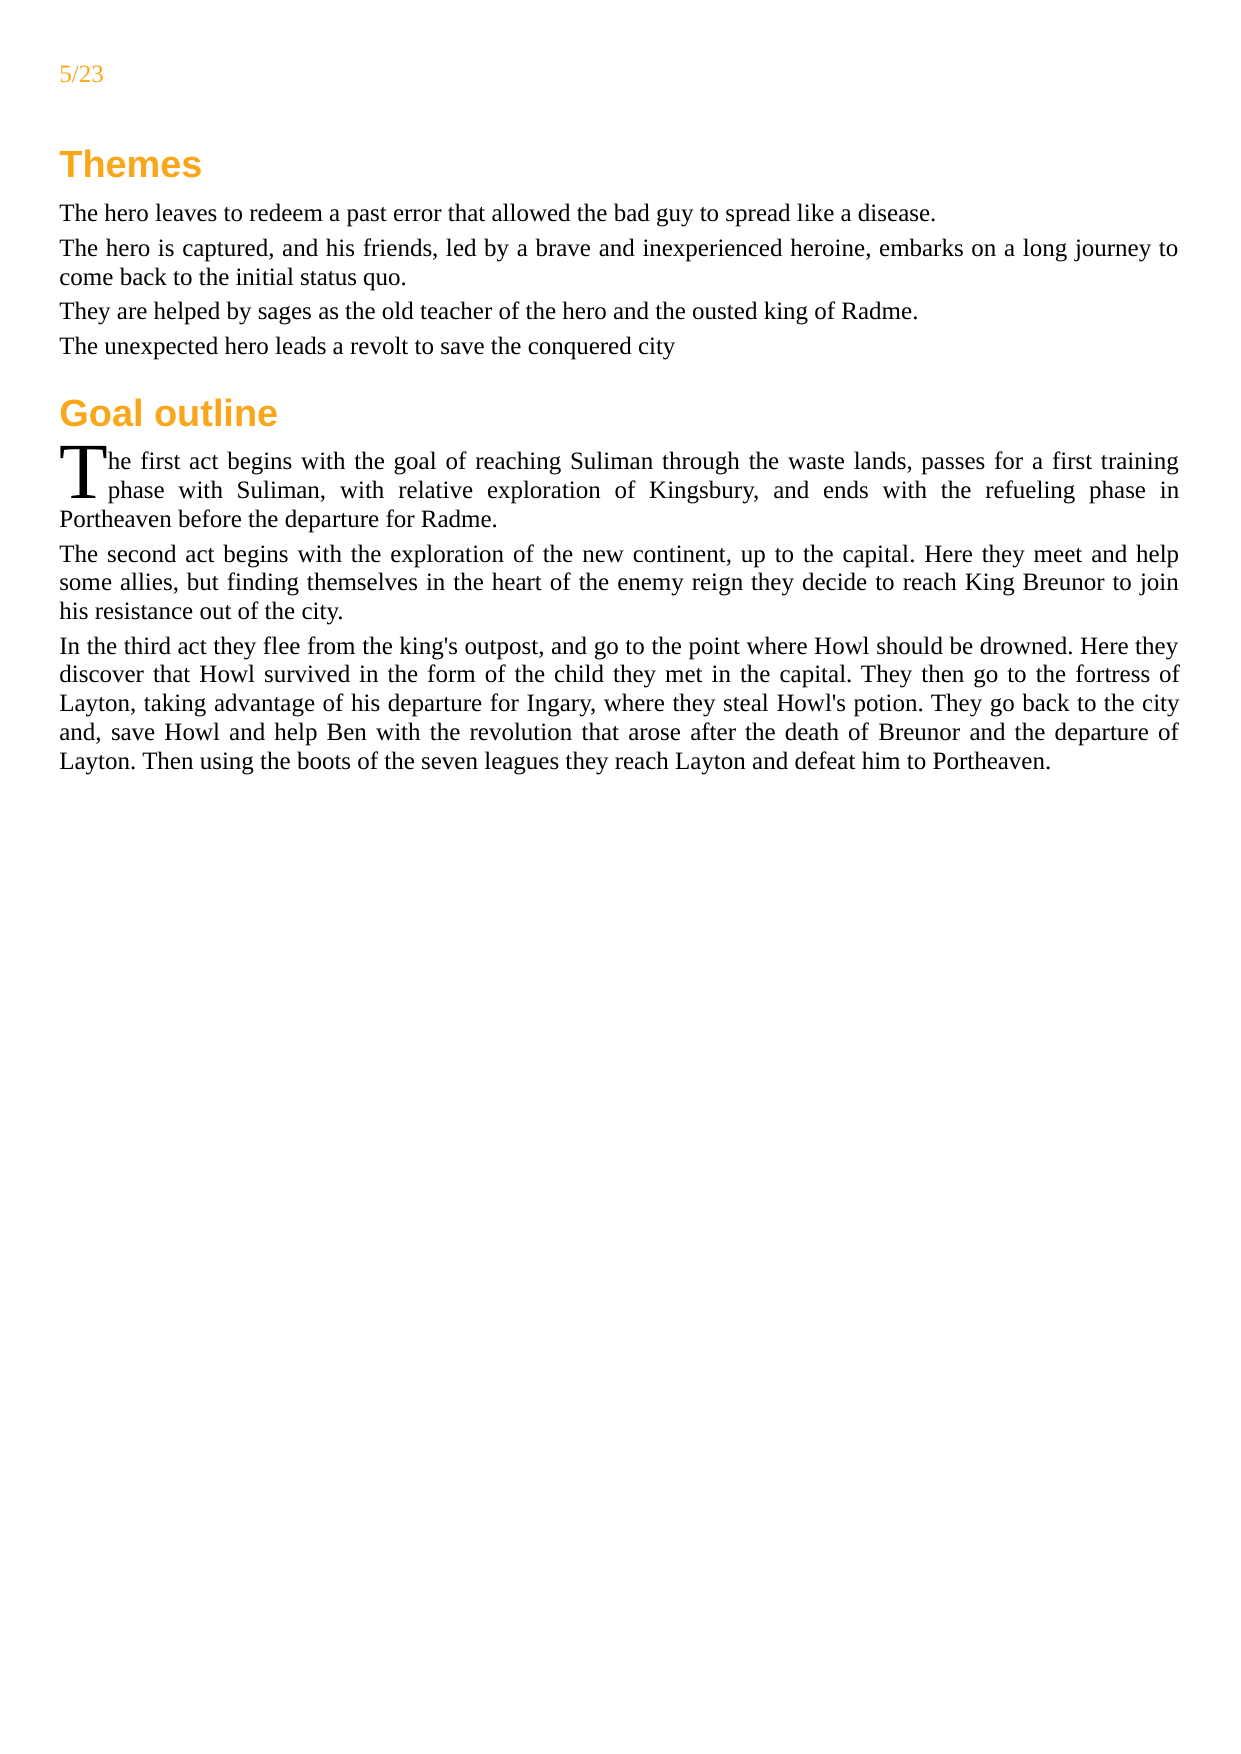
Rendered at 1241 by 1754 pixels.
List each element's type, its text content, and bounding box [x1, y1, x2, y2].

text The hero leaves to redeem a past error that allowed the bad guy to spread like a disease. [59, 198, 1181, 227]
subtitle Goal outline [59, 390, 1181, 434]
text The first act begins with the goal of reaching Suliman through the waste lands, passes for a first training phase with Suliman, with relative exploration of Kingsbury, and ends with the refueling phase in Portheaven before the departure for Radme. [59, 446, 1181, 533]
text The hero is captured, and his friends, led by a brave and inexperienced heroine, embarks on a long journey to come back to the initial status quo. [59, 233, 1181, 290]
text The unexpected hero leads a revolt to save the conquered city [59, 331, 1181, 360]
text In the third act they flee from the king's outpost, and go to the point where Howl should be drowned. Here they discover that Howl survived in the form of the child they met in the capital. They then go to the fortress of Layton, taking advantage of his departure for Ingary, where they steal Howl's potion. They go back to the city and, save Howl and help Ben with the revolution that arose after the death of Breunor and the departure of Layton. Then using the boots of the seven leagues they reach Layton and defeat him to Portheaven. [59, 631, 1181, 774]
subtitle Themes [59, 142, 1181, 186]
text The second act begins with the exploration of the new continent, up to the capital. Here they meet and help some allies, but finding themselves in the heart of the enemy reign they decide to reach King Breunor to join his resistance out of the city. [59, 539, 1181, 625]
text They are helped by sages as the old teacher of the hero and the ousted king of Radme. [59, 296, 1181, 325]
